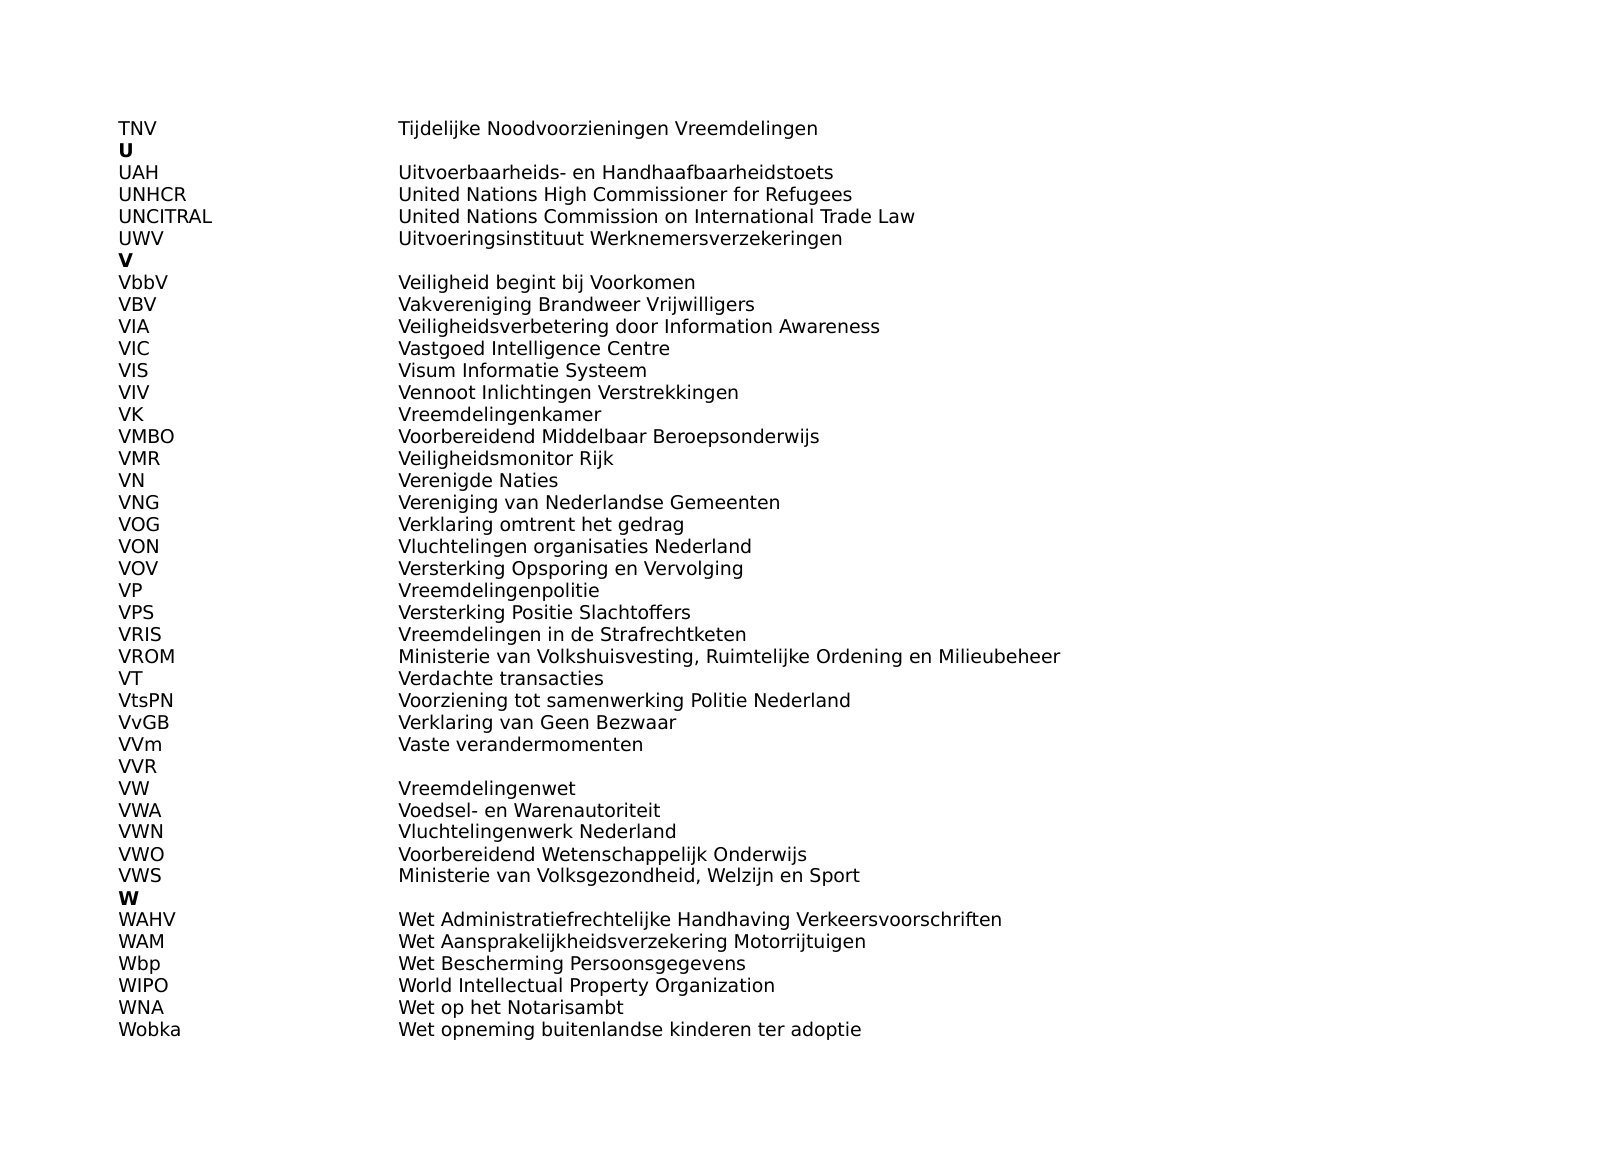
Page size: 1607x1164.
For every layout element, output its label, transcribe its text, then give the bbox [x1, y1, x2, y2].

table_cell Vreemdelingenwet [392, 778, 1488, 799]
table_cell VOG [118, 514, 392, 536]
table_cell Vastgoed Intelligence Centre [392, 338, 1488, 360]
table_cell Wet Aansprakelijkheidsverzekering Motorrijtuigen [392, 931, 1488, 953]
table_cell VON [118, 536, 392, 558]
table_cell VVm [118, 734, 392, 756]
table_cell United Nations High Commissioner for Refugees [392, 184, 1488, 206]
table_cell WNA [118, 997, 392, 1019]
table_cell Wet op het Notarisambt [392, 997, 1488, 1019]
table_cell Vreemdelingenpolitie [392, 580, 1488, 602]
table_cell Veiligheid begint bij Voorkomen [392, 272, 1488, 294]
table_cell VMBO [118, 426, 392, 448]
table_cell UAH [118, 162, 392, 184]
table_cell Versterking Opsporing en Vervolging [392, 558, 1488, 580]
table_cell [392, 888, 1488, 909]
table_cell Voorbereidend Middelbaar Beroepsonderwijs [392, 426, 1488, 448]
table_cell Versterking Positie Slachtoffers [392, 602, 1488, 624]
table_cell VRIS [118, 624, 392, 646]
table_cell VvGB [118, 712, 392, 733]
table_cell Vreemdelingenkamer [392, 404, 1488, 426]
table_cell UWV [118, 228, 392, 250]
table_cell Vereniging van Nederlandse Gemeenten [392, 492, 1488, 514]
table_cell Wet Bescherming Persoonsgegevens [392, 953, 1488, 975]
table_cell VIV [118, 382, 392, 404]
table_cell VT [118, 668, 392, 689]
table_cell WIPO [118, 975, 392, 997]
table_cell UNCITRAL [118, 206, 392, 228]
table_cell Veiligheidsverbetering door Information Awareness [392, 316, 1488, 338]
table_cell Vennoot Inlichtingen Verstrekkingen [392, 382, 1488, 404]
table_cell VIA [118, 316, 392, 338]
table_cell VBV [118, 294, 392, 316]
table_cell VWA [118, 800, 392, 821]
table_cell VVR [118, 756, 392, 777]
table_cell Veiligheidsmonitor Rijk [392, 448, 1488, 470]
table_cell Verdachte transacties [392, 668, 1488, 689]
table_cell VIS [118, 360, 392, 382]
table_cell United Nations Commission on International Trade Law [392, 206, 1488, 228]
table_cell V [118, 250, 392, 272]
table_cell WAM [118, 931, 392, 953]
table_cell Tijdelijke Noodvoorzieningen Vreemdelingen [392, 118, 1488, 140]
table_cell [392, 140, 1488, 162]
table_cell VOV [118, 558, 392, 580]
table_cell Verenigde Naties [392, 470, 1488, 492]
table_cell Vluchtelingenwerk Nederland [392, 821, 1488, 843]
table_cell TNV [118, 118, 392, 140]
table_cell VP [118, 580, 392, 602]
table_cell WAHV [118, 909, 392, 931]
table_cell Uitvoerbaarheids- en Handhaafbaarheidstoets [392, 162, 1488, 184]
table_cell World Intellectual Property Organization [392, 975, 1488, 997]
table_cell Voedsel- en Warenautoriteit [392, 800, 1488, 821]
table_cell W [118, 888, 392, 909]
table_cell Vakvereniging Brandweer Vrijwilligers [392, 294, 1488, 316]
table_cell Voorziening tot samenwerking Politie Nederland [392, 690, 1488, 712]
table_cell VW [118, 778, 392, 799]
table_cell Verklaring van Geen Bezwaar [392, 712, 1488, 733]
table_cell VPS [118, 602, 392, 624]
table_cell Wet Administratiefrechtelijke Handhaving Verkeersvoorschriften [392, 909, 1488, 931]
table_cell VROM [118, 646, 392, 668]
table_cell VNG [118, 492, 392, 514]
table_cell Voorbereidend Wetenschappelijk Onderwijs [392, 844, 1488, 865]
table_cell U [118, 140, 392, 162]
table_cell VbbV [118, 272, 392, 294]
table_cell Ministerie van Volkshuisvesting, Ruimtelijke Ordening en Milieubeheer [392, 646, 1488, 668]
table_cell Vluchtelingen organisaties Nederland [392, 536, 1488, 558]
table_cell VWN [118, 821, 392, 843]
table_cell Uitvoeringsinstituut Werknemersverzekeringen [392, 228, 1488, 250]
table_cell Wbp [118, 953, 392, 975]
table_cell Vreemdelingen in de Strafrechtketen [392, 624, 1488, 646]
table_cell Wet opneming buitenlandse kinderen ter adoptie [392, 1019, 1488, 1041]
table_cell UNHCR [118, 184, 392, 206]
table_cell VWS [118, 865, 392, 887]
table_cell [392, 250, 1488, 272]
table_cell VN [118, 470, 392, 492]
table_cell VMR [118, 448, 392, 470]
table_cell Visum Informatie Systeem [392, 360, 1488, 382]
table_cell VK [118, 404, 392, 426]
table_cell Verklaring omtrent het gedrag [392, 514, 1488, 536]
table_cell VWO [118, 844, 392, 865]
table_cell Vaste verandermomenten [392, 734, 1488, 756]
table_cell Ministerie van Volksgezondheid, Welzijn en Sport [392, 865, 1488, 887]
table_cell VtsPN [118, 690, 392, 712]
table_cell VIC [118, 338, 392, 360]
table_cell Wobka [118, 1019, 392, 1041]
table_cell [392, 756, 1488, 777]
